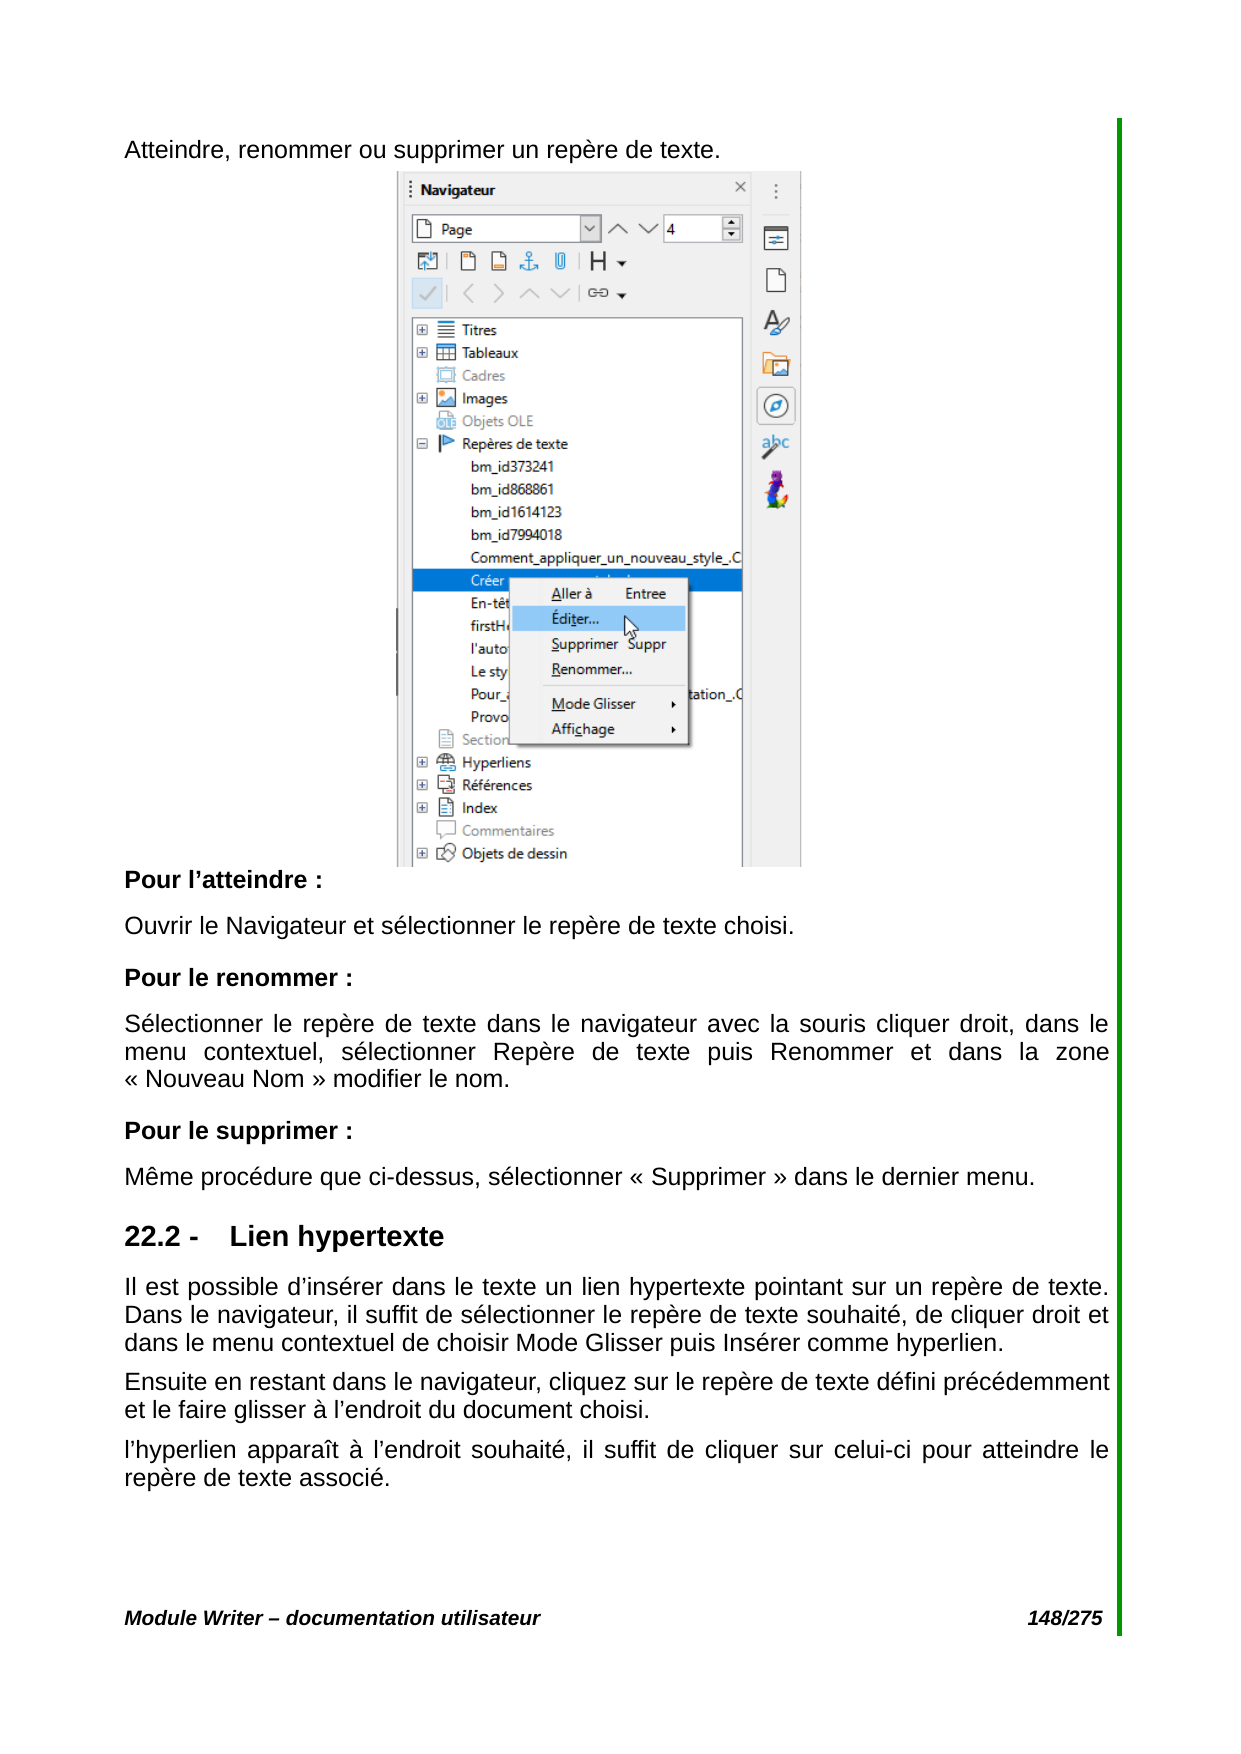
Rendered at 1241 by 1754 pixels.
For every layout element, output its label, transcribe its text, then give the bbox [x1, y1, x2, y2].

text Pour le renommer : [124, 964, 1111, 992]
text Ensuite en restant dans le navigateur, cliquez sur le repère de texte défini précédemment et le faire glisser à l’endroit du document choisi. [124, 1368, 1111, 1424]
text Ouvrir le Navigateur et sélectionner le repère de texte choisi. [124, 912, 1111, 940]
text Pour le supprimer : [124, 1117, 1111, 1145]
picture [396, 171, 802, 867]
subtitle Lien hypertexte [124, 1220, 1111, 1252]
text Sélectionner le repère de texte dans le navigateur avec la souris cliquer droit, dans le menu contextuel, sélectionner Repère de texte puis Renommer et dans la zone « Nouveau Nom » modifier le nom. [124, 1009, 1111, 1093]
text l’hyperlien apparaît à l’endroit souhaité, il suffit de cliquer sur celui-ci pour atteindre le repère de texte associé. [124, 1436, 1111, 1491]
text Atteindre, renommer ou supprimer un repère de texte. [124, 136, 1111, 164]
text Pour l’atteindre : [124, 867, 1111, 894]
text Il est possible d’insérer dans le texte un lien hypertexte pointant sur un repère de texte. Dans le navigateur, il suffit de sélectionner le repère de texte souhaité, de cliquer droit et dans le menu contextuel de choisir Mode Glisser puis Insérer comme hyperlien. [124, 1272, 1111, 1356]
text Même procédure que ci-dessus, sélectionner « Supprimer » dans le dernier menu. [124, 1162, 1111, 1190]
